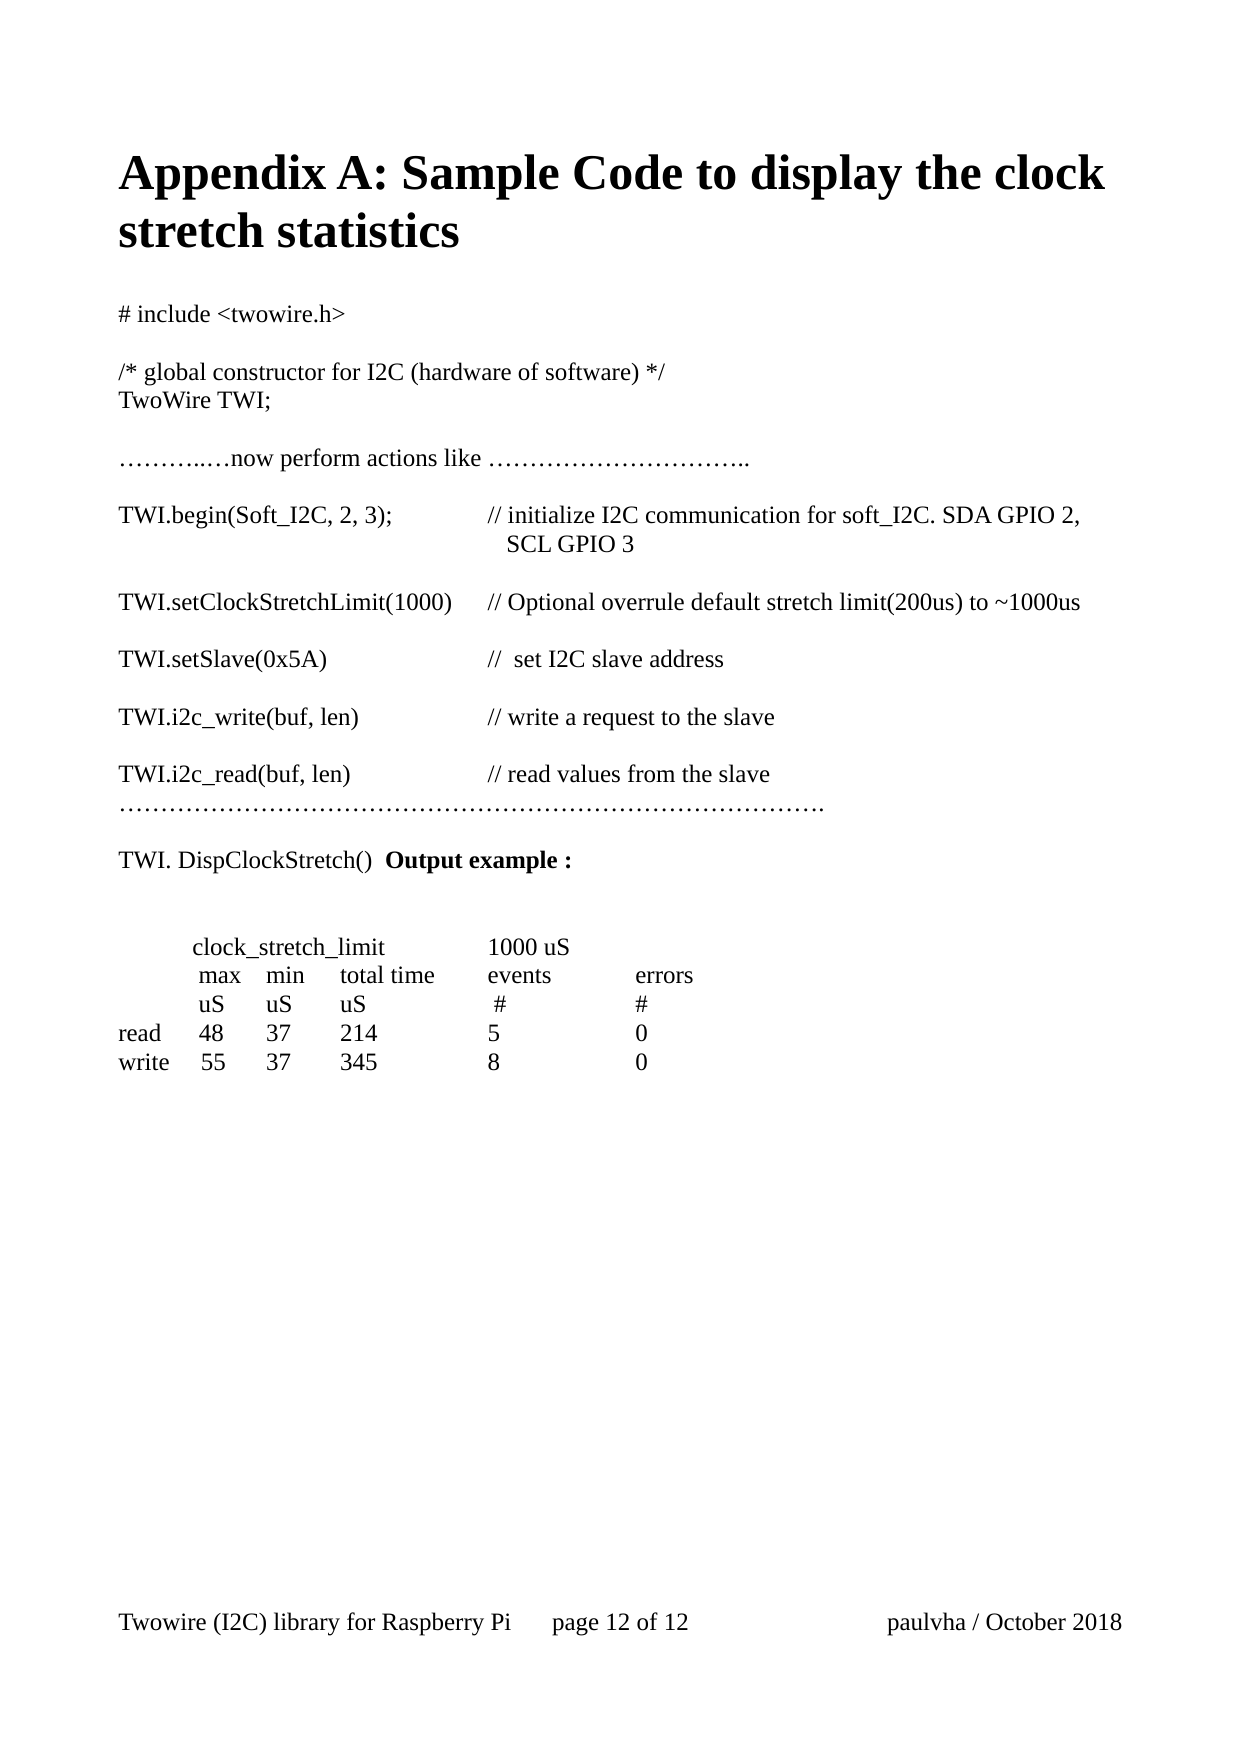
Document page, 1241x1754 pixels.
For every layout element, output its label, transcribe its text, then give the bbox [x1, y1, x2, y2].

text TWI. DispClockStretch() Output example : [118, 846, 1122, 874]
text clock_stretch_limit 1000 uS [118, 932, 1122, 961]
text /* global constructor for I2C (hardware of software) */ [118, 357, 1122, 386]
text TWI.setSlave(0x5A) // set I2C slave address [118, 644, 1122, 673]
text read 48 37 214 5 0 [118, 1018, 1122, 1047]
text # include <twowire.h> [118, 299, 1122, 328]
text TWI.i2c_read(buf, len) // read values from the slave [118, 759, 1122, 788]
text TWI.begin(Soft_I2C, 2, 3); // initialize I2C communication for soft_I2C. SDA GPIO 2, [118, 501, 1122, 529]
text max min total time events errors [118, 961, 1122, 989]
text TWI.setClockStretchLimit(1000) // Optional overrule default stretch limit(200us) to ~1000us [118, 587, 1122, 616]
text TwoWire TWI; [118, 386, 1122, 414]
text SCL GPIO 3 [118, 529, 1122, 558]
text ………..…now perform actions like ………………………….. [118, 443, 1122, 472]
text uS uS uS # # [118, 989, 1122, 1018]
text write 55 37 345 8 0 [118, 1047, 1122, 1076]
subtitle Appendix A: Sample Code to display the clock stretch statistics [118, 143, 1122, 258]
text …………………………………………………………………………. [118, 788, 1122, 817]
text TWI.i2c_write(buf, len) // write a request to the slave [118, 702, 1122, 731]
